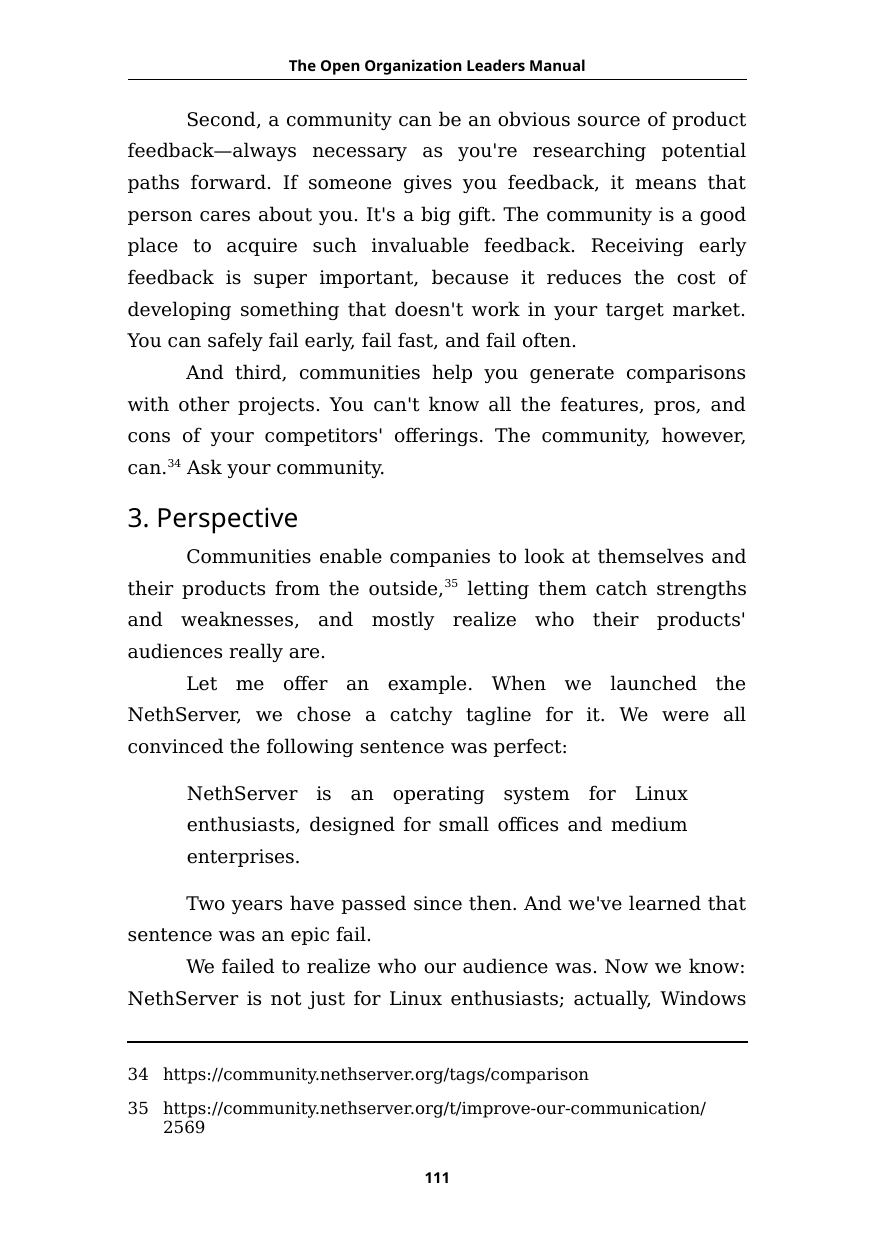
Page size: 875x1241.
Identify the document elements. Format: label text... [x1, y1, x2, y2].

text NethServer is an operating system for Linux enthusiasts, designed for small offices and medium enterprises. [187, 783, 688, 868]
text Communities enable companies to look at themselves and their products from the outside, letting them catch strengths and weaknesses, and mostly realize who their products' audiences really are. [127, 546, 747, 663]
text And third, communities help you generate comparisons with other projects. You can't know all the features, pros, and cons of your competitors' offerings. The community, however, can. Ask your community. [127, 362, 747, 479]
text https://community.nethserver.org/t/improve-our-communication/2569 [127, 1099, 747, 1138]
text Two years have passed since then. And we've learned that sentence was an epic fail. [127, 893, 747, 946]
text We failed to realize who our audience was. Now we know: NethServer is not just for Linux enthusiasts; actually, Windows [127, 956, 747, 1010]
text Second, a community can be an obvious source of product feedback—always necessary as you're researching potential paths forward. If someone gives you feedback, it means that person cares about you. It's a big gift. The community is a good place to acquire such invaluable feedback. Receiving early feedback is super important, because it reduces the cost of developing something that doesn't work in your target market. You can safely fail early, fail fast, and fail often. [127, 109, 747, 352]
text https://community.nethserver.org/tags/comparison [127, 1064, 747, 1084]
subtitle 3. Perspective [127, 503, 747, 534]
text Let me offer an example. When we launched the NethServer, we chose a catchy tagline for it. We were all convinced the following sentence was perfect: [127, 673, 747, 758]
